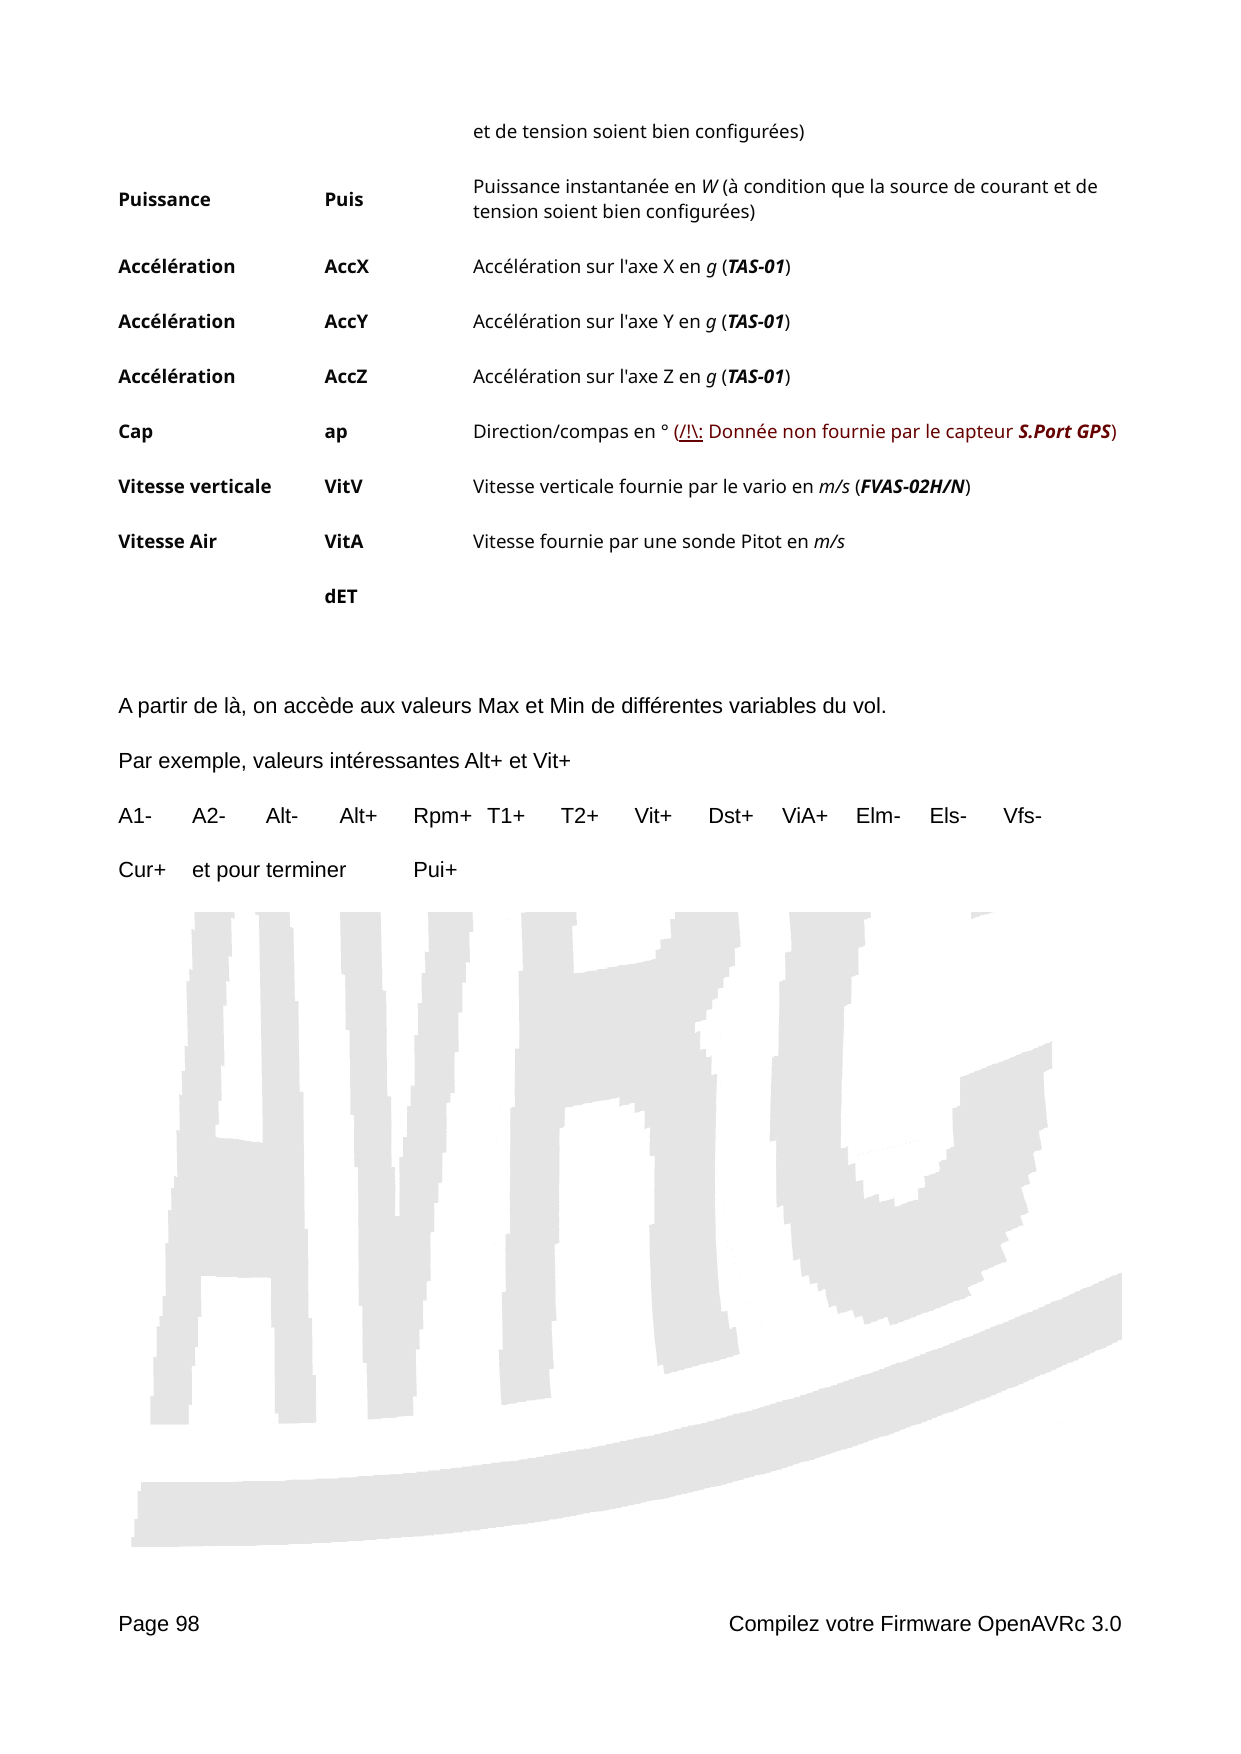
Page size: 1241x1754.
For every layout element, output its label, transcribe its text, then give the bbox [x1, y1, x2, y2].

table_cell AccZ [324, 364, 473, 419]
table_cell Accélération sur l'axe X en g (TAS-01) [473, 254, 1123, 309]
table_cell et de tension soient bien configurées) [473, 118, 1123, 173]
table_cell AccX [324, 254, 473, 309]
table_cell VitA [324, 529, 473, 584]
table_cell ap [324, 419, 473, 474]
table_cell Accélération [118, 309, 324, 364]
table_cell Accélération sur l'axe Y en g (TAS-01) [473, 309, 1123, 364]
table_cell [473, 584, 1123, 639]
table_cell A partir de là, on accède aux valeurs Max et Min de différentes variables du vol. Par exemple, valeurs intéressantes Alt+ et Vit+ A1- A2- Alt- Alt+ Rpm+ T1+ T2+ Vit+ Dst+ ViA+ Elm- Els- Vfs- Cur+ et pour terminer Pui+ [118, 639, 1123, 912]
table_cell Accélération sur l'axe Z en g (TAS-01) [473, 364, 1123, 419]
table_cell Puissance [118, 173, 324, 254]
table_cell Puis [324, 173, 473, 254]
table_cell Puissance instantanée en W (à condition que la source de courant et de tension soient bien configurées) [473, 173, 1123, 254]
table_cell Direction/compas en ° (/!\: Donnée non fournie par le capteur S.Port GPS) [473, 419, 1123, 474]
table_cell VitV [324, 474, 473, 529]
table_cell [118, 584, 324, 639]
table_cell dET [324, 584, 473, 639]
table_cell [118, 118, 324, 173]
table_cell Vitesse verticale [118, 474, 324, 529]
table_cell Accélération [118, 364, 324, 419]
table_cell Vitesse fournie par une sonde Pitot en m/s [473, 529, 1123, 584]
table_cell Accélération [118, 254, 324, 309]
table_cell Vitesse Air [118, 529, 324, 584]
table_cell Vitesse verticale fournie par le vario en m/s (FVAS-02H/N) [473, 474, 1123, 529]
table_cell [324, 118, 473, 173]
table_cell AccY [324, 309, 473, 364]
table_cell Cap [118, 419, 324, 474]
